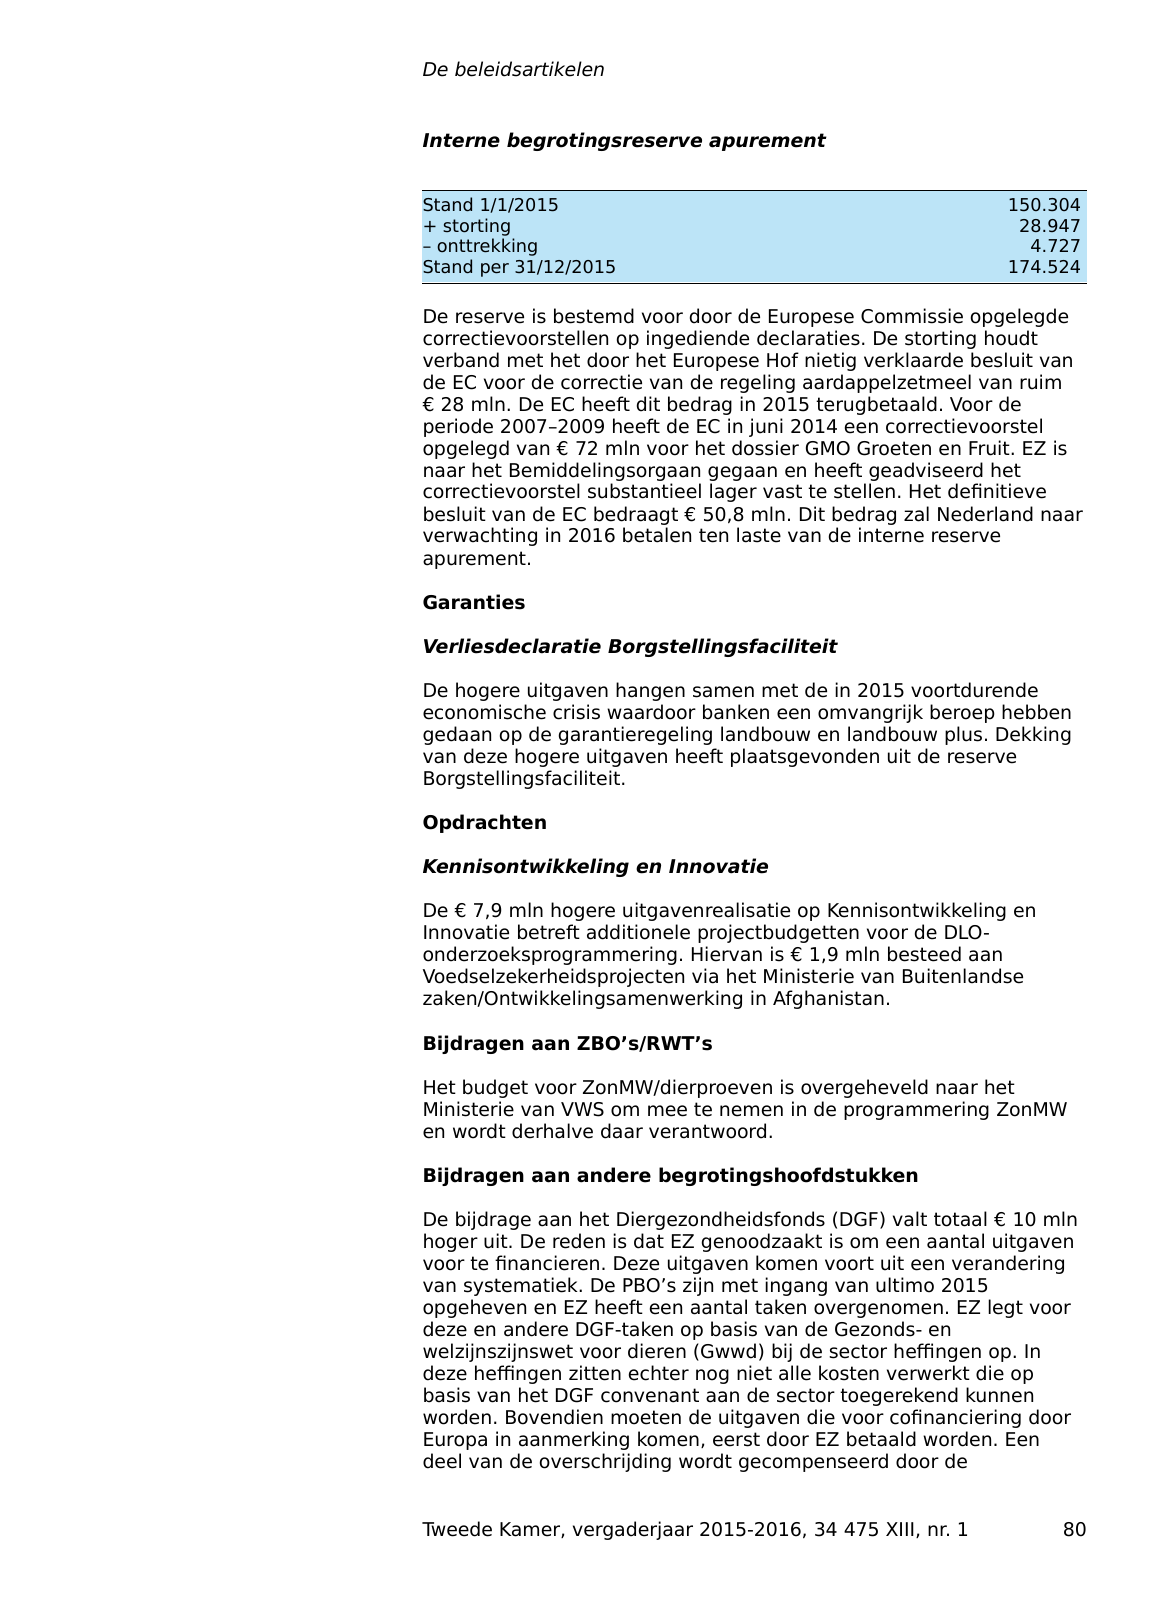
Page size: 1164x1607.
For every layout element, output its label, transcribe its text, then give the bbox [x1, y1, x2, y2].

subtitle Kennisontwikkeling en Innovatie [422, 856, 1087, 878]
table_cell 28.947 [954, 216, 1087, 236]
text Het budget voor ZonMW/dierproeven is overgeheveld naar het Ministerie van VWS om mee te nemen in de programmering ZonMW en wordt derhalve daar verantwoord. [422, 1077, 1087, 1142]
text De hogere uitgaven hangen samen met de in 2015 voortdurende economische crisis waardoor banken een omvangrijk beroep hebben gedaan op de garantieregeling landbouw en landbouw plus. Dekking van deze hogere uitgaven heeft plaatsgevonden uit de reserve Borgstellingsfaciliteit. [422, 680, 1087, 790]
table_cell Stand per 31/12/2015 [422, 257, 954, 282]
table_header Bedragen x € 1.000 [422, 174, 1087, 189]
text De € 7,9 mln hogere uitgavenrealisatie op Kennisontwikkeling en Innovatie betreft additionele projectbudgetten voor de DLO-onderzoeksprogrammering. Hiervan is € 1,9 mln besteed aan Voedselzekerheidsprojecten via het Ministerie van Buitenlandse zaken/Ontwikkelingsamenwerking in Afghanistan. [422, 900, 1087, 1010]
subtitle Interne begrotingsreserve apurement [422, 130, 1087, 152]
subtitle Garanties [422, 592, 1087, 613]
table_cell + storting [422, 216, 954, 236]
text De reserve is bestemd voor door de Europese Commissie opgelegde correctievoorstellen op ingediende declaraties. De storting houdt verband met het door het Europese Hof nietig verklaarde besluit van de EC voor de correctie van de regeling aardappelzetmeel van ruim € 28 mln. De EC heeft dit bedrag in 2015 terugbetaald. Voor de periode 2007–2009 heeft de EC in juni 2014 een correctievoorstel opgelegd van € 72 mln voor het dossier GMO Groeten en Fruit. EZ is naar het Bemiddelingsorgaan gegaan en heeft geadviseerd het correctievoorstel substantieel lager vast te stellen. Het definitieve besluit van de EC bedraagt € 50,8 mln. Dit bedrag zal Nederland naar verwachting in 2016 betalen ten laste van de interne reserve apurement. [422, 306, 1087, 569]
table_cell 174.524 [954, 257, 1087, 282]
table_cell 4.727 [954, 236, 1087, 257]
text De bijdrage aan het Diergezondheidsfonds (DGF) valt totaal € 10 mln hoger uit. De reden is dat EZ genoodzaakt is om een aantal uitgaven voor te financieren. Deze uitgaven komen voort uit een verandering van systematiek. De PBO’s zijn met ingang van ultimo 2015 opgeheven en EZ heeft een aantal taken overgenomen. EZ legt voor deze en andere DGF-taken op basis van de Gezonds- en welzijnszijnswet voor dieren (Gwwd) bij de sector heffingen op. In deze heffingen zitten echter nog niet alle kosten verwerkt die op basis van het DGF convenant aan de sector toegerekend kunnen worden. Bovendien moeten de uitgaven die voor cofinanciering door Europa in aanmerking komen, eerst door EZ betaald worden. Een deel van de overschrijding wordt gecompenseerd door de [422, 1209, 1087, 1473]
subtitle Verliesdeclaratie Borgstellingsfaciliteit [422, 636, 1087, 658]
subtitle Bijdragen aan andere begrotingshoofdstukken [422, 1165, 1087, 1187]
table_cell – onttrekking [422, 236, 954, 257]
table_cell 150.304 [954, 191, 1087, 216]
subtitle Bijdragen aan ZBO’s/RWT’s [422, 1032, 1087, 1054]
subtitle Opdrachten [422, 812, 1087, 834]
table_cell Stand 1/1/2015 [422, 191, 954, 216]
